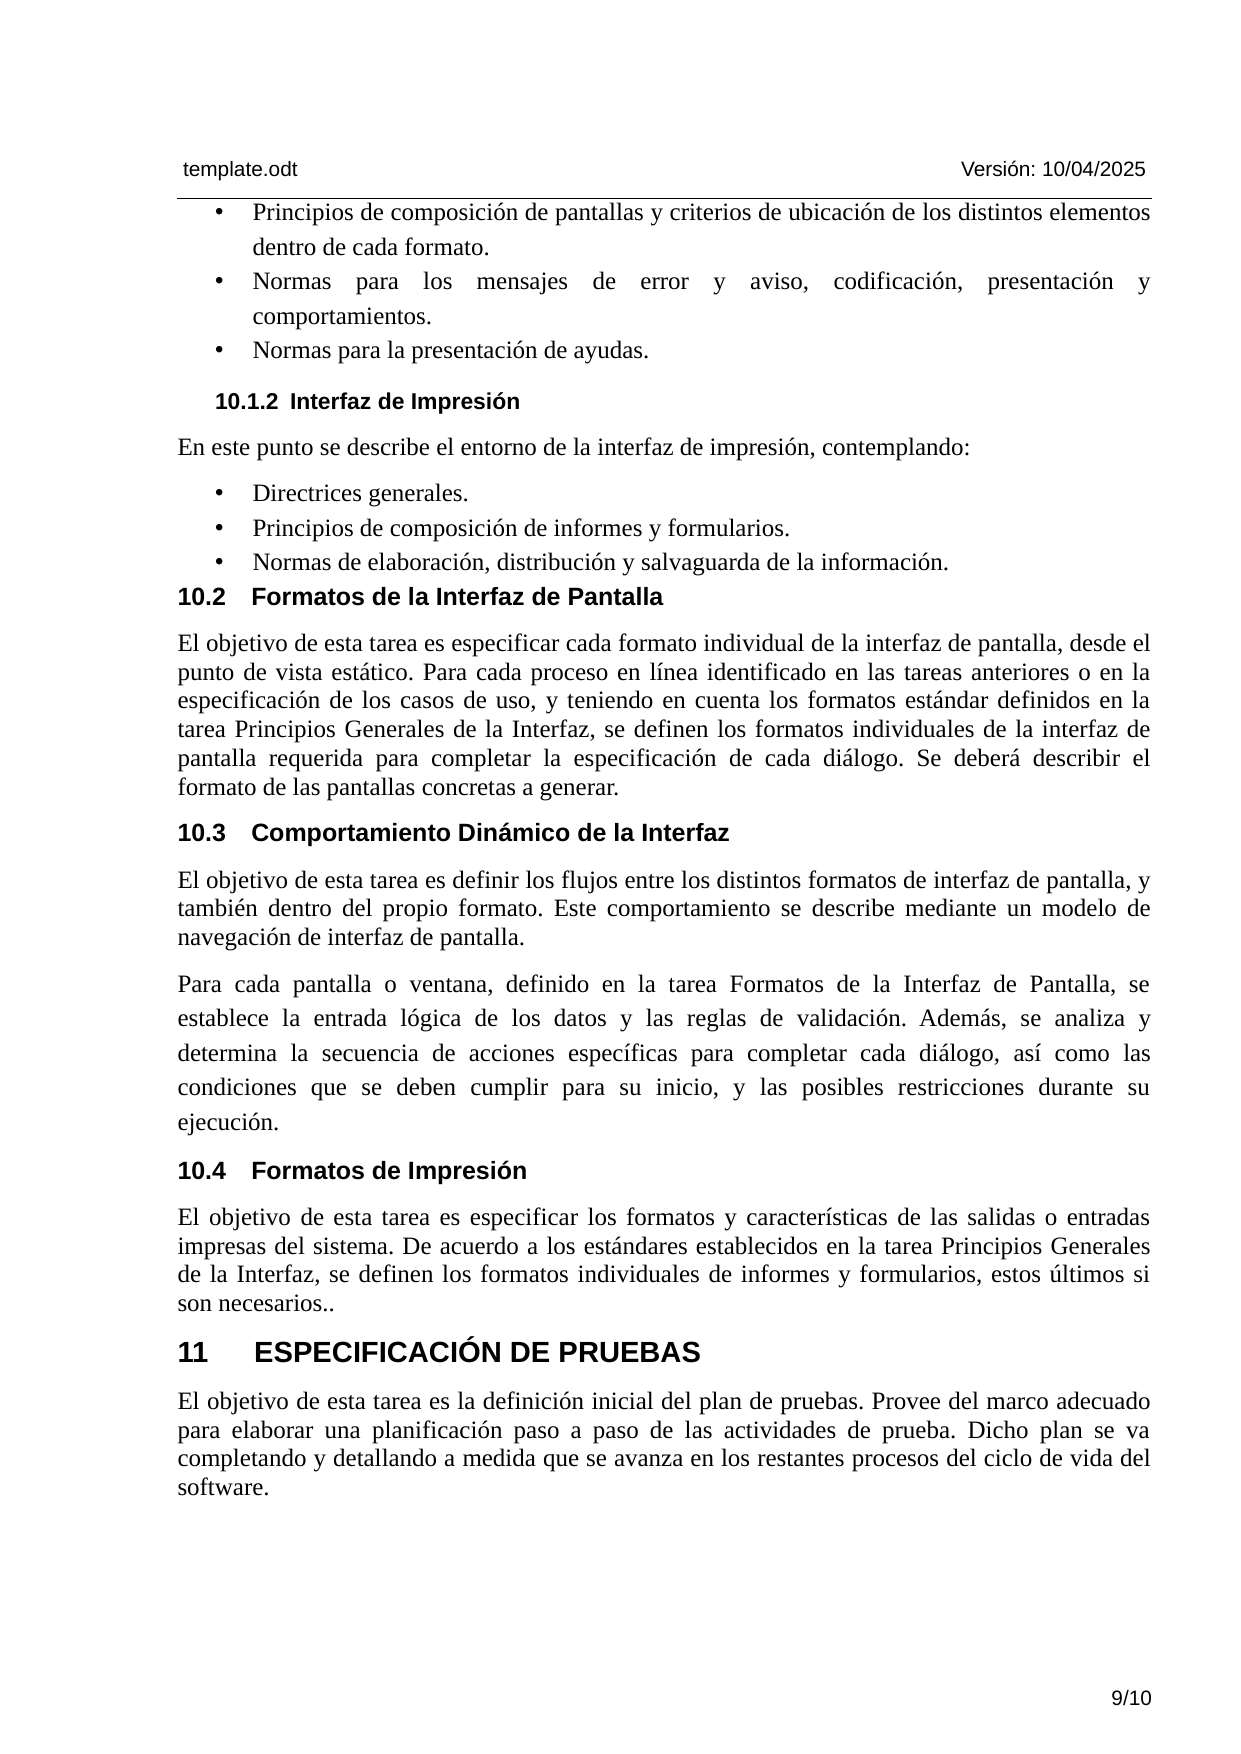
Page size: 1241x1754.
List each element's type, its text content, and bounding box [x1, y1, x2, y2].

subtitle Interfaz de Impresión [215, 388, 1152, 414]
list Principios de composición de informes y formularios. [215, 513, 1152, 541]
list Normas para la presentación de ayudas. [215, 335, 1152, 364]
list Normas para los mensajes de error y aviso, codificación, presentación y comportamientos. [215, 266, 1152, 330]
text El objetivo de esta tarea es definir los flujos entre los distintos formatos de interfaz de pantalla, y también dentro del propio formato. Este comportamiento se describe mediante un modelo de navegación de interfaz de pantalla. [177, 865, 1152, 951]
text El objetivo de esta tarea es especificar cada formato individual de la interfaz de pantalla, desde el punto de vista estático. Para cada proceso en línea identificado en las tareas anteriores o en la especificación de los casos de uso, y teniendo en cuenta los formatos estándar definidos en la tarea Principios Generales de la Interfaz, se definen los formatos individuales de la interfaz de pantalla requerida para completar la especificación de cada diálogo. Se deberá describir el formato de las pantallas concretas a generar. [177, 628, 1152, 801]
subtitle Formatos de Impresión [177, 1156, 1152, 1184]
subtitle ESPECIFICACIÓN DE PRUEBAS [177, 1335, 1152, 1368]
list Normas de elaboración, distribución y salvaguarda de la información. [215, 547, 1152, 576]
list Directrices generales. [215, 478, 1152, 507]
subtitle Comportamiento Dinámico de la Interfaz [177, 818, 1152, 847]
text El objetivo de esta tarea es especificar los formatos y características de las salidas o entradas impresas del sistema. De acuerdo a los estándares establecidos en la tarea Principios Generales de la Interfaz, se definen los formatos individuales de informes y formularios, estos últimos si son necesarios.. [177, 1202, 1152, 1317]
text El objetivo de esta tarea es la definición inicial del plan de pruebas. Provee del marco adecuado para elaborar una planificación paso a paso de las actividades de prueba. Dicho plan se va completando y detallando a medida que se avanza en los restantes procesos del ciclo de vida del software. [177, 1386, 1152, 1501]
text Para cada pantalla o ventana, definido en la tarea Formatos de la Interfaz de Pantalla, se establece la entrada lógica de los datos y las reglas de validación. Además, se analiza y determina la secuencia de acciones específicas para completar cada diálogo, así como las condiciones que se deben cumplir para su inicio, y las posibles restricciones durante su ejecución. [177, 969, 1152, 1135]
text En este punto se describe el entorno de la interfaz de impresión, contemplando: [177, 432, 1152, 460]
list Principios de composición de pantallas y criterios de ubicación de los distintos elementos dentro de cada formato. [215, 199, 1152, 261]
subtitle Formatos de la Interfaz de Pantalla [177, 582, 1152, 610]
